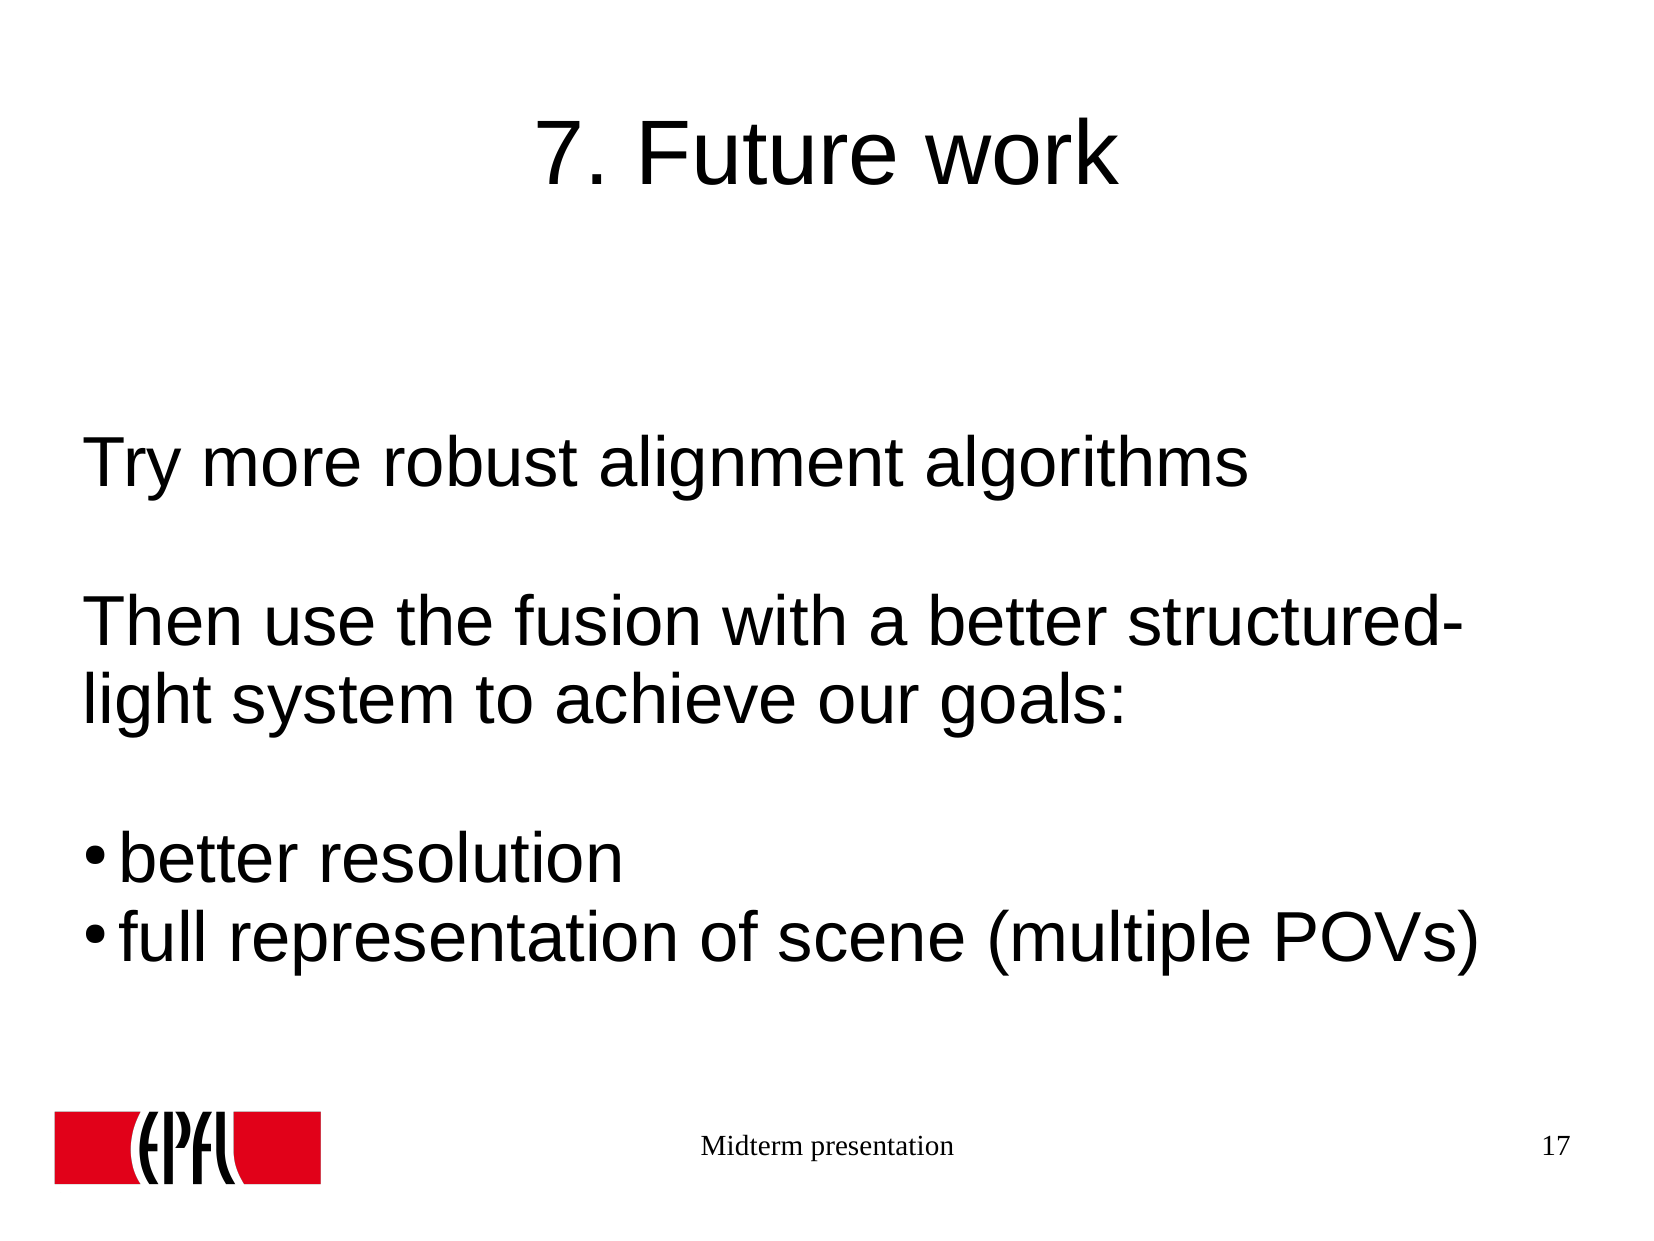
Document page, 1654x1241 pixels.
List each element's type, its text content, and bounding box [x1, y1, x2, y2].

picture [47, 1104, 328, 1193]
subtitle Try more robust alignment algorithms Then use the fusion with a better structured-light system to achieve our goals: better resolution full representation of scene (multiple POVs) [82, 290, 1571, 1109]
title 7. Future work [82, 49, 1571, 257]
